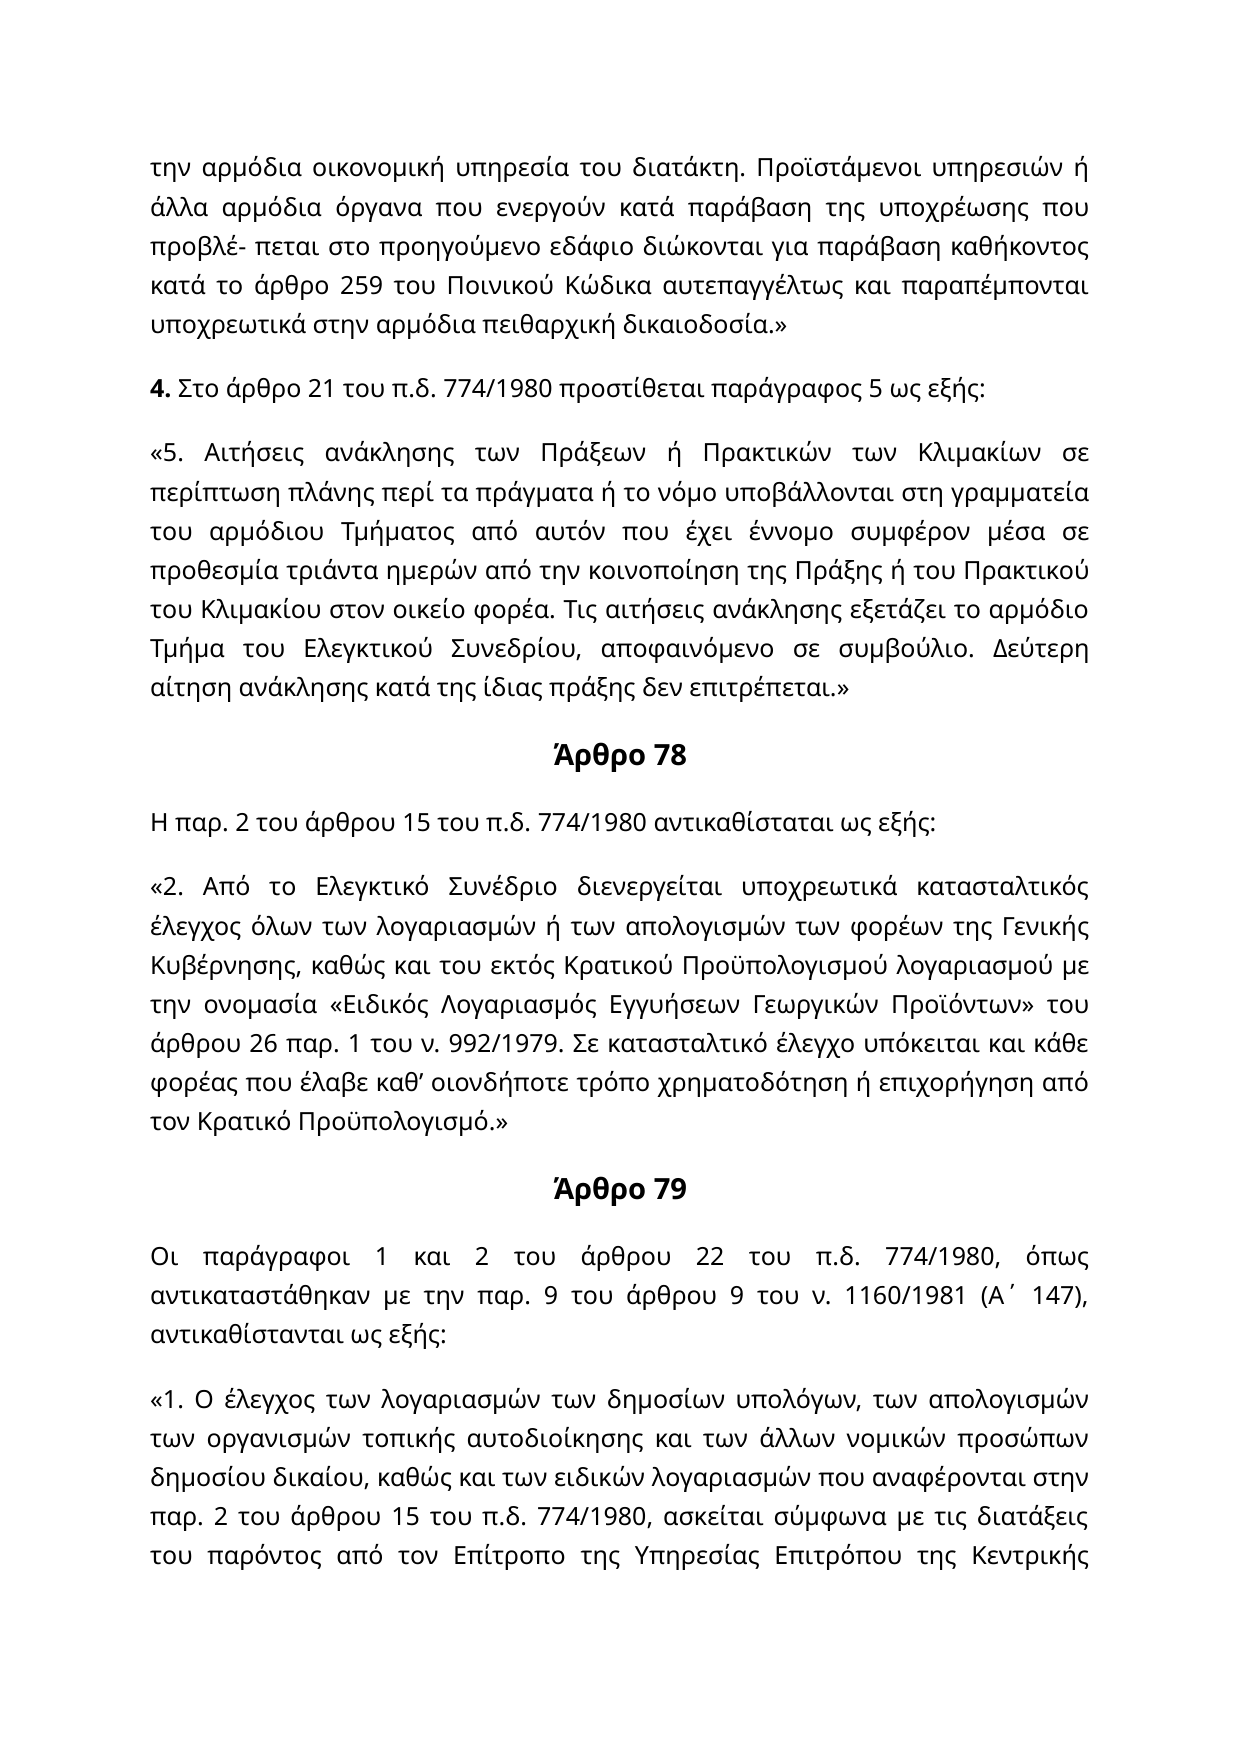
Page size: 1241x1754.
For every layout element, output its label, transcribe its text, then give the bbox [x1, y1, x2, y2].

text Οι παράγραφοι 1 και 2 του άρθρου 22 του π.δ. 774/1980, όπως αντικαταστάθηκαν με την παρ. 9 του άρθρου 9 του ν. 1160/1981 (Α΄ 147), αντικαθίστανται ως εξής: [150, 1239, 1090, 1351]
text 4. Στο άρθρο 21 του π.δ. 774/1980 προστίθεται παράγραφος 5 ως εξής: [150, 371, 1090, 405]
text «5. Αιτήσεις ανάκλησης των Πράξεων ή Πρακτικών των Κλιμακίων σε περίπτωση πλάνης περί τα πράγματα ή το νόμο υποβάλλονται στη γραμματεία του αρμόδιου Τμήματος από αυτόν που έχει έννομο συμφέρον μέσα σε προθεσμία τριάντα ημερών από την κοινοποίηση της Πράξης ή του Πρακτικού του Κλιμακίου στον οικείο φορέα. Τις αιτήσεις ανάκλησης εξετάζει το αρμόδιο Τμήμα του Ελεγκτικού Συνεδρίου, αποφαινόμενο σε συμβούλιο. Δεύτερη αίτηση ανάκλησης κατά της ίδιας πράξης δεν επιτρέπεται.» [150, 435, 1090, 704]
text την αρμόδια οικονομική υπηρεσία του διατάκτη. Προϊστάμενοι υπηρεσιών ή άλλα αρμόδια όργανα που ενεργούν κατά παράβαση της υποχρέωσης που προβλέ- πεται στο προηγούμενο εδάφιο διώκονται για παράβαση καθήκοντος κατά το άρθρο 259 του Ποινικού Κώδικα αυτεπαγγέλτως και παραπέμπονται υποχρεωτικά στην αρμόδια πειθαρχική δικαιοδοσία.» [150, 150, 1090, 341]
text «2. Από το Ελεγκτικό Συνέδριο διενεργείται υποχρεωτικά κατασταλτικός έλεγχος όλων των λογαριασμών ή των απολογισμών των φορέων της Γενικής Κυβέρνησης, καθώς και του εκτός Κρατικού Προϋπολογισμού λογαριασμού με την ονομασία «Ειδικός Λογαριασμός Εγγυήσεων Γεωργικών Προϊόντων» του άρθρου 26 παρ. 1 του ν. 992/1979. Σε κατασταλτικό έλεγχο υπόκειται και κάθε φορέας που έλαβε καθ’ οιονδήποτε τρόπο χρηματοδότηση ή επιχορήγηση από τον Κρατικό Προϋπολογισμό.» [150, 869, 1090, 1138]
subtitle Άρθρο 78 [150, 734, 1090, 774]
text Η παρ. 2 του άρθρου 15 του π.δ. 774/1980 αντικαθίσταται ως εξής: [150, 805, 1090, 839]
subtitle Άρθρο 79 [150, 1168, 1090, 1208]
text «1. Ο έλεγχος των λογαριασμών των δημοσίων υπολόγων, των απολογισμών των οργανισμών τοπικής αυτοδιοίκησης και των άλλων νομικών προσώπων δημοσίου δικαίου, καθώς και των ειδικών λογαριασμών που αναφέρονται στην παρ. 2 του άρθρου 15 του π.δ. 774/1980, ασκείται σύμφωνα με τις διατάξεις του παρόντος από τον Επίτροπο της Υπηρεσίας Επιτρόπου της Κεντρικής [150, 1381, 1090, 1572]
